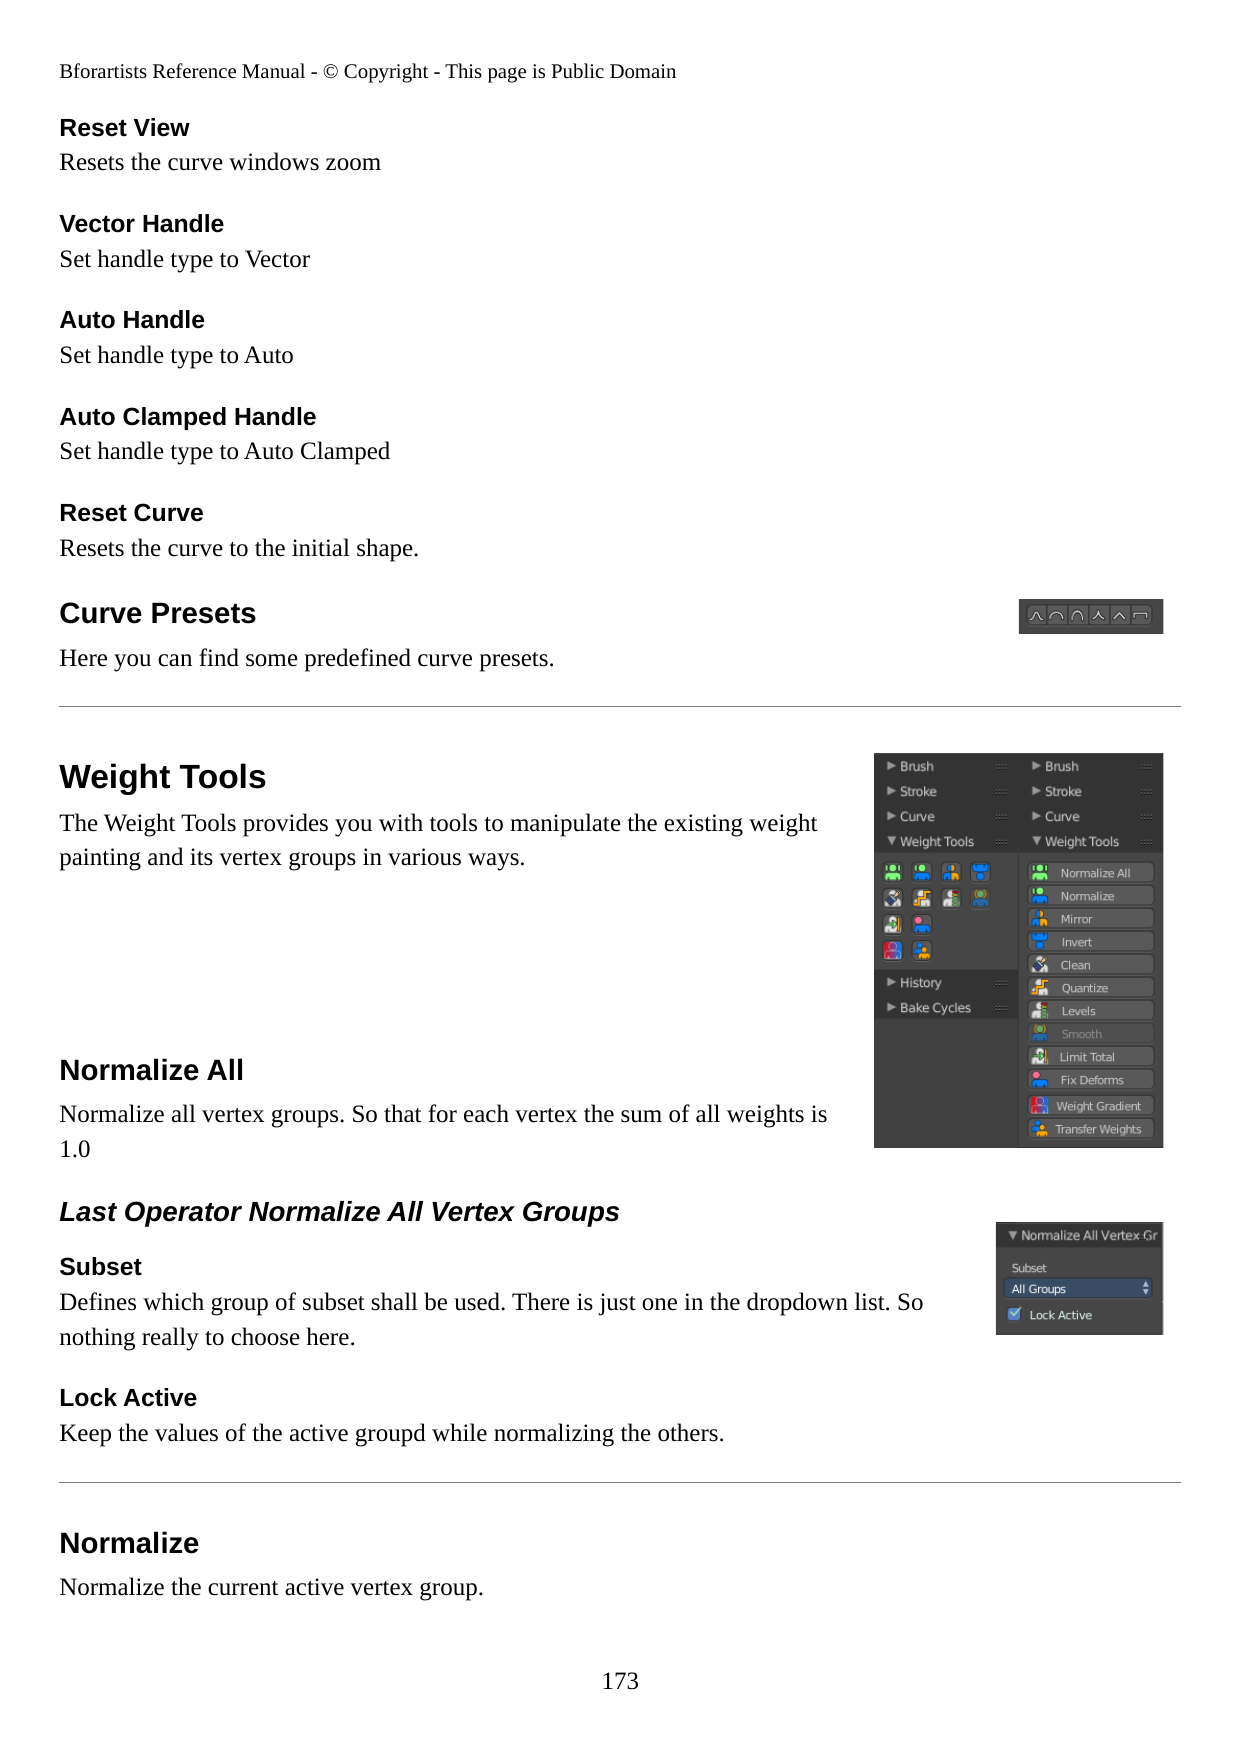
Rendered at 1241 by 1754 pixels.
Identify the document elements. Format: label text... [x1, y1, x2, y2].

text Set handle type to Auto [59, 340, 1181, 369]
subtitle [1164, 1252, 1181, 1281]
text Set handle type to Vector [59, 244, 1181, 272]
subtitle Curve Presets [59, 596, 1181, 630]
text Here you can find some predefined curve presets. [59, 643, 1181, 671]
text Defines which group of subset shall be used. There is just one in the dropdown list. So nothing really to choose here. [59, 1287, 1181, 1350]
subtitle Lock Active [59, 1383, 1181, 1412]
text The Weight Tools provides you with tools to manipulate the existing weight painting and its vertex groups in various ways. [59, 808, 874, 871]
text Set handle type to Auto Clamped [59, 436, 1181, 465]
subtitle Last Operator Normalize All Vertex Groups [59, 1196, 1181, 1227]
text Keep the values of the active groupd while normalizing the others. [59, 1418, 1181, 1447]
subtitle Vector Handle [59, 209, 1181, 237]
text Normalize all vertex groups. So that for each vertex the sum of all weights is 1.0 [59, 1099, 1181, 1163]
picture [874, 753, 1164, 1148]
text Resets the curve to the initial shape. [59, 533, 1181, 562]
subtitle Reset View [59, 113, 1181, 141]
subtitle Normalize All [59, 1053, 874, 1087]
subtitle [1164, 757, 1181, 795]
subtitle Reset Curve [59, 498, 1181, 527]
subtitle [1164, 1053, 1181, 1087]
subtitle Auto Handle [59, 305, 1181, 334]
subtitle Subset [59, 1252, 995, 1281]
text Resets the curve windows zoom [59, 147, 1181, 176]
text Normalize the current active vertex group. [59, 1572, 1181, 1601]
subtitle Weight Tools [59, 757, 874, 795]
picture [1018, 599, 1164, 634]
subtitle Auto Clamped Handle [59, 402, 1181, 430]
picture [995, 1222, 1164, 1335]
subtitle Normalize [59, 1526, 1181, 1559]
